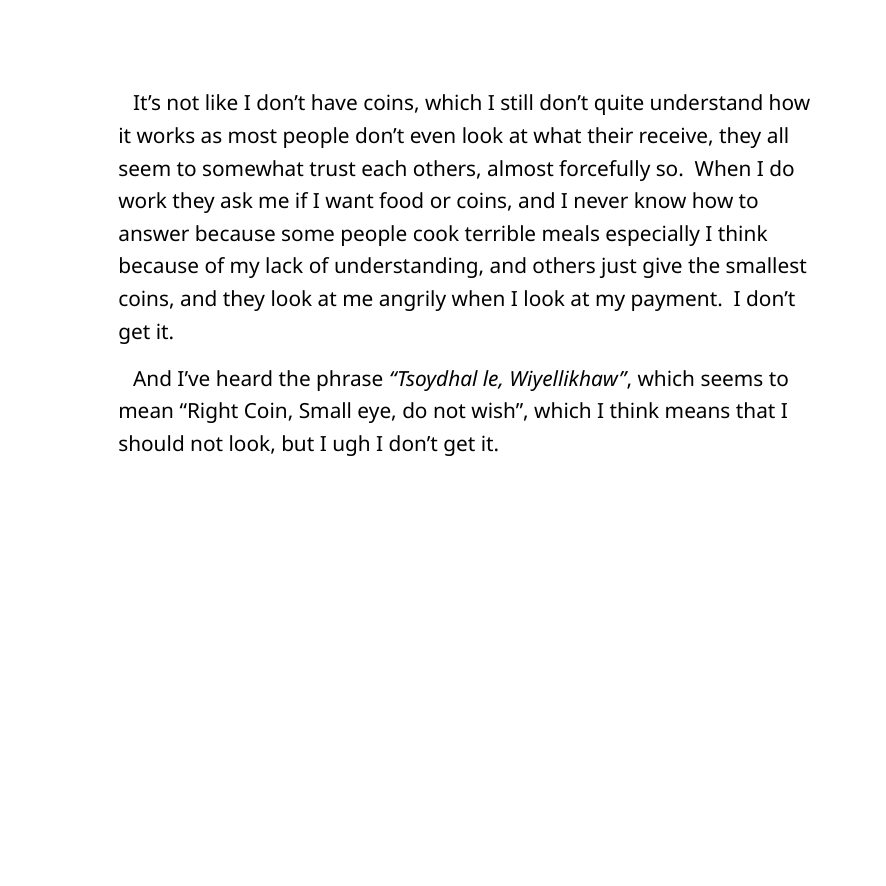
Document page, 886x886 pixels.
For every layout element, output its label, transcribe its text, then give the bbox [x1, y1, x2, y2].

text It’s not like I don’t have coins, which I still don’t quite understand how it works as most people don’t even look at what their receive, they all seem to somewhat trust each others, almost forcefully so. When I do work they ask me if I want food or coins, and I never know how to answer because some people cook terrible meals especially I think because of my lack of understanding, and others just give the smallest coins, and they look at me angrily when I look at my payment. I don’t get it. [118, 88, 827, 345]
text And I’ve heard the phrase “Tsoydhal le, Wiyellikhaw”, which seems to mean “Right Coin, Small eye, do not wish”, which I think means that I should not look, but I ugh I don’t get it. [118, 364, 827, 458]
